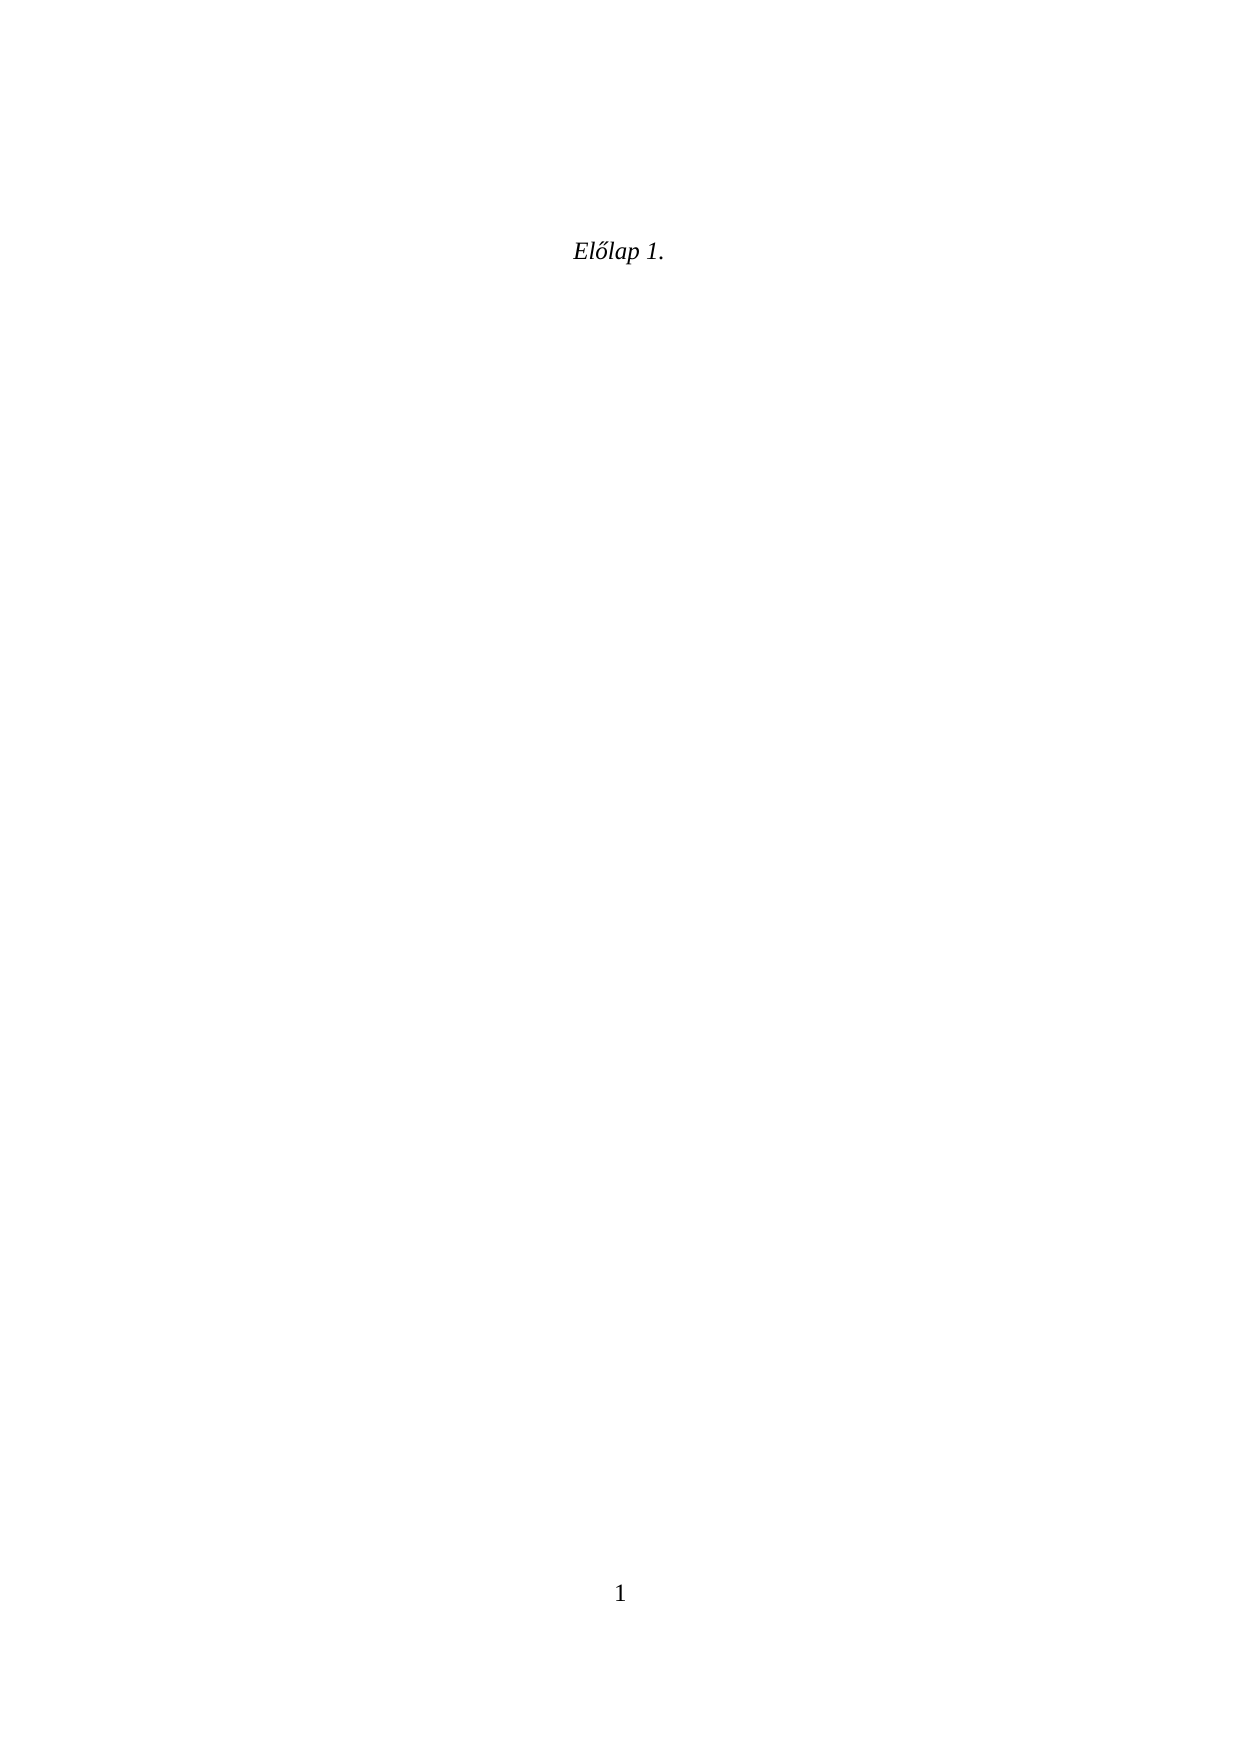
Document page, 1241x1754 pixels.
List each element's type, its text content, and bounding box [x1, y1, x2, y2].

text Előlap 1. [148, 236, 1093, 265]
